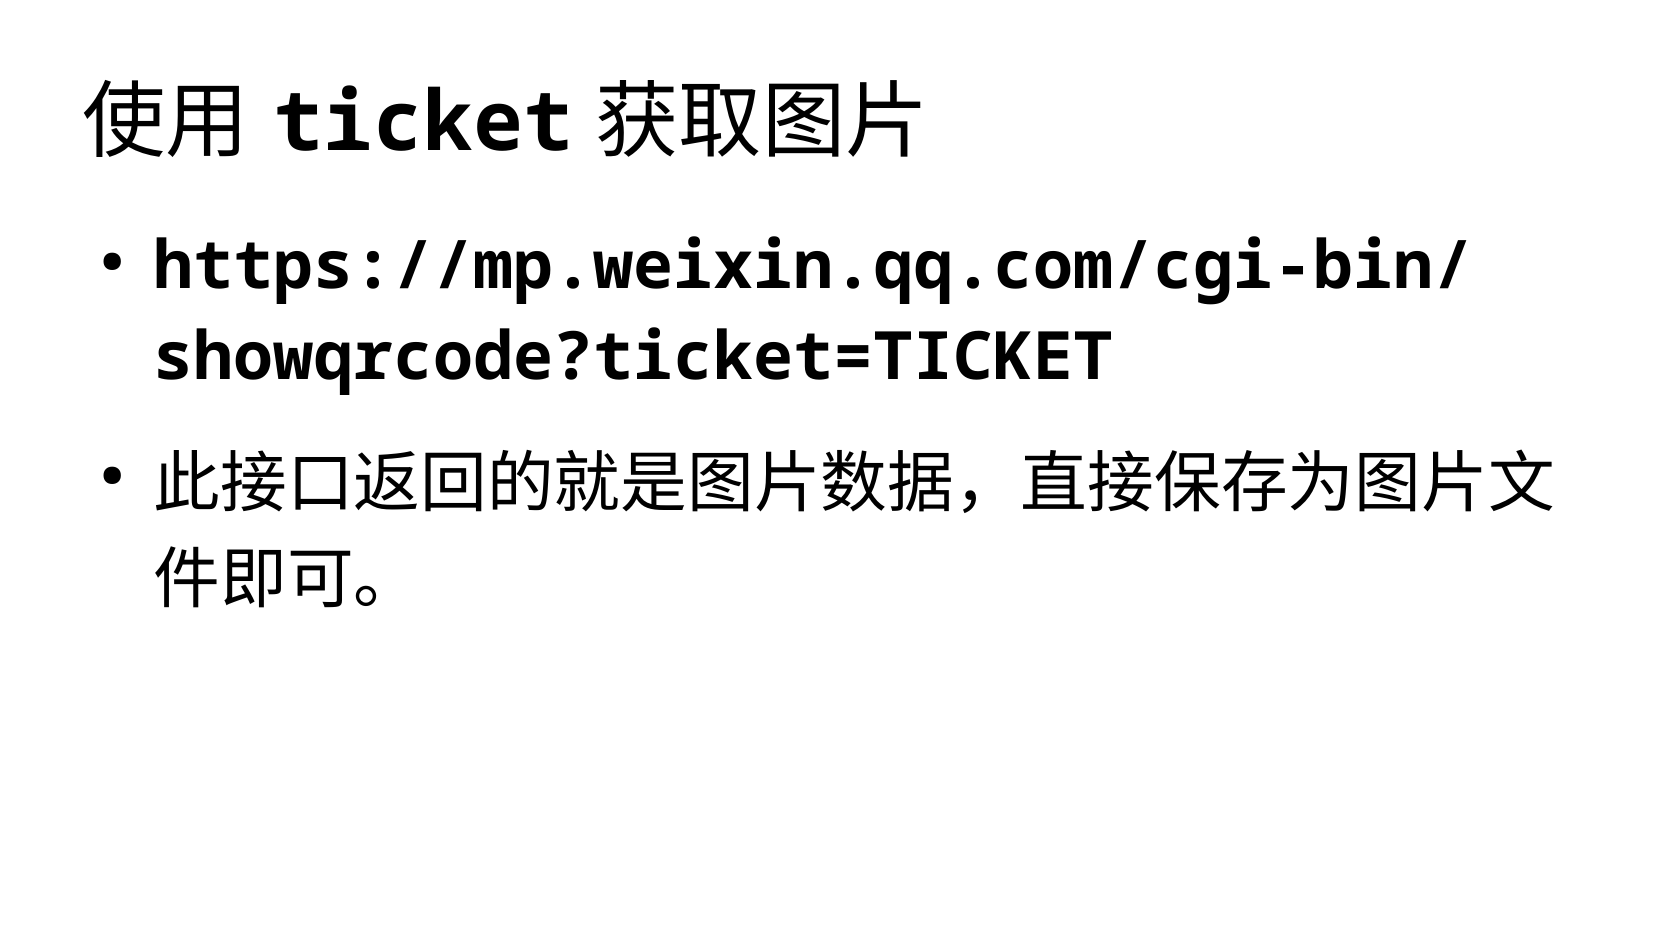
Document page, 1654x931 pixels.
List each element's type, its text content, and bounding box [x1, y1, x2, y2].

title 使用ticket获取图片 [82, 37, 1571, 193]
list https://mp.weixin.qq.com/cgi-bin/showqrcode?ticket=TICKET 此接口返回的就是图片数据，直接保存为图片文件即可。 [82, 217, 1571, 848]
